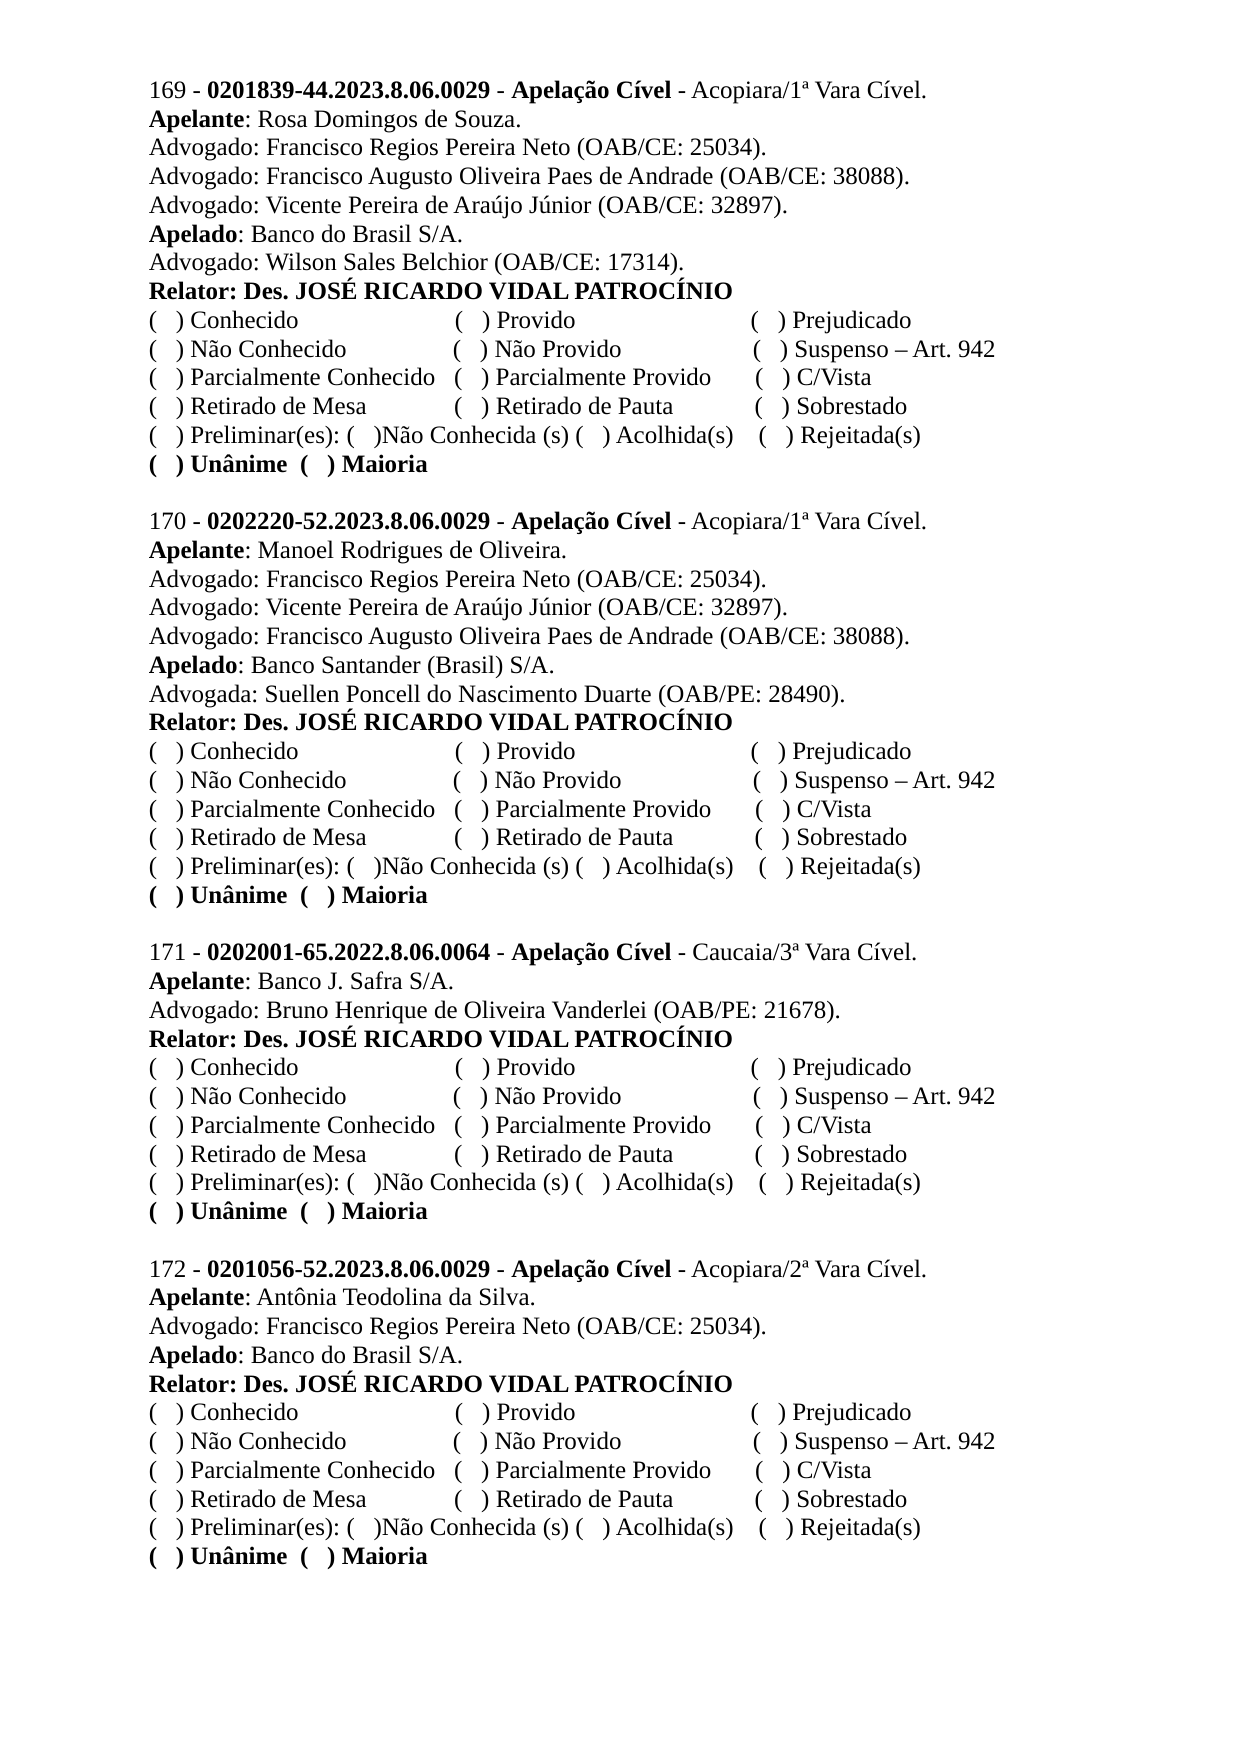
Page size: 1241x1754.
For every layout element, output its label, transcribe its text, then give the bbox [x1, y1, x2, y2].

text ( ) Unânime ( ) Maioria [148, 1541, 1158, 1570]
text ( ) Parcialmente Conhecido ( ) Parcialmente Provido ( ) C/Vista [148, 1455, 1158, 1484]
text Advogado: Vicente Pereira de Araújo Júnior (OAB/CE: 32897). [148, 190, 1141, 219]
text Advogado: Wilson Sales Belchior (OAB/CE: 17314). [148, 247, 1141, 276]
text Apelante: Antônia Teodolina da Silva. [148, 1282, 1141, 1311]
text 169 - 0201839-44.2023.8.06.0029 - Apelação Cível - Acopiara/1ª Vara Cível. [148, 75, 1141, 104]
text ( ) Conhecido ( ) Provido ( ) Prejudicado [148, 1397, 1141, 1426]
text 170 - 0202220-52.2023.8.06.0029 - Apelação Cível - Acopiara/1ª Vara Cível. [148, 506, 1141, 535]
text ( ) Parcialmente Conhecido ( ) Parcialmente Provido ( ) C/Vista [148, 794, 1158, 822]
text Advogado: Francisco Augusto Oliveira Paes de Andrade (OAB/CE: 38088). [148, 161, 1141, 190]
text Relator: Des. JOSÉ RICARDO VIDAL PATROCÍNIO [148, 276, 1141, 305]
text ( ) Retirado de Mesa ( ) Retirado de Pauta ( ) Sobrestado [148, 822, 1158, 851]
text Apelado: Banco do Brasil S/A. [148, 1340, 1141, 1369]
text Apelado: Banco Santander (Brasil) S/A. [148, 650, 1141, 679]
text Apelante: Manoel Rodrigues de Oliveira. [148, 535, 1141, 564]
text 171 - 0202001-65.2022.8.06.0064 - Apelação Cível - Caucaia/3ª Vara Cível. [148, 937, 1141, 966]
text ( ) Retirado de Mesa ( ) Retirado de Pauta ( ) Sobrestado [148, 1484, 1158, 1512]
text ( ) Conhecido ( ) Provido ( ) Prejudicado [148, 736, 1141, 765]
text ( ) Unânime ( ) Maioria [148, 1196, 1158, 1225]
text Advogada: Suellen Poncell do Nascimento Duarte (OAB/PE: 28490). [148, 679, 1141, 707]
text ( ) Unânime ( ) Maioria [148, 449, 1158, 477]
text ( ) Unânime ( ) Maioria [148, 880, 1158, 909]
text Advogado: Francisco Regios Pereira Neto (OAB/CE: 25034). [148, 1311, 1141, 1340]
text Advogado: Vicente Pereira de Araújo Júnior (OAB/CE: 32897). [148, 592, 1141, 621]
text ( ) Parcialmente Conhecido ( ) Parcialmente Provido ( ) C/Vista [148, 362, 1158, 391]
text Relator: Des. JOSÉ RICARDO VIDAL PATROCÍNIO [148, 1369, 1141, 1397]
text ( ) Não Conhecido ( ) Não Provido ( ) Suspenso – Art. 942 [148, 1081, 1158, 1110]
text ( ) Conhecido ( ) Provido ( ) Prejudicado [148, 305, 1141, 334]
text Apelante: Rosa Domingos de Souza. [148, 104, 1141, 132]
text ( ) Parcialmente Conhecido ( ) Parcialmente Provido ( ) C/Vista [148, 1110, 1158, 1139]
text Advogado: Francisco Augusto Oliveira Paes de Andrade (OAB/CE: 38088). [148, 621, 1141, 650]
text Relator: Des. JOSÉ RICARDO VIDAL PATROCÍNIO [148, 707, 1141, 736]
text ( ) Não Conhecido ( ) Não Provido ( ) Suspenso – Art. 942 [148, 1426, 1158, 1455]
text ( ) Conhecido ( ) Provido ( ) Prejudicado [148, 1052, 1141, 1081]
text ( ) Não Conhecido ( ) Não Provido ( ) Suspenso – Art. 942 [148, 765, 1158, 794]
text Advogado: Francisco Regios Pereira Neto (OAB/CE: 25034). [148, 132, 1141, 161]
text Apelante: Banco J. Safra S/A. [148, 966, 1141, 995]
text Apelado: Banco do Brasil S/A. [148, 219, 1141, 247]
text Relator: Des. JOSÉ RICARDO VIDAL PATROCÍNIO [148, 1024, 1141, 1052]
text ( ) Preliminar(es): ( )Não Conhecida (s) ( ) Acolhida(s) ( ) Rejeitada(s) [148, 851, 1158, 880]
text ( ) Não Conhecido ( ) Não Provido ( ) Suspenso – Art. 942 [148, 334, 1158, 362]
text ( ) Preliminar(es): ( )Não Conhecida (s) ( ) Acolhida(s) ( ) Rejeitada(s) [148, 1167, 1158, 1196]
text 172 - 0201056-52.2023.8.06.0029 - Apelação Cível - Acopiara/2ª Vara Cível. [148, 1254, 1141, 1282]
text ( ) Retirado de Mesa ( ) Retirado de Pauta ( ) Sobrestado [148, 391, 1158, 420]
text ( ) Retirado de Mesa ( ) Retirado de Pauta ( ) Sobrestado [148, 1139, 1158, 1167]
text Advogado: Francisco Regios Pereira Neto (OAB/CE: 25034). [148, 564, 1141, 592]
text ( ) Preliminar(es): ( )Não Conhecida (s) ( ) Acolhida(s) ( ) Rejeitada(s) [148, 420, 1158, 449]
text ( ) Preliminar(es): ( )Não Conhecida (s) ( ) Acolhida(s) ( ) Rejeitada(s) [148, 1512, 1158, 1541]
text Advogado: Bruno Henrique de Oliveira Vanderlei (OAB/PE: 21678). [148, 995, 1141, 1024]
